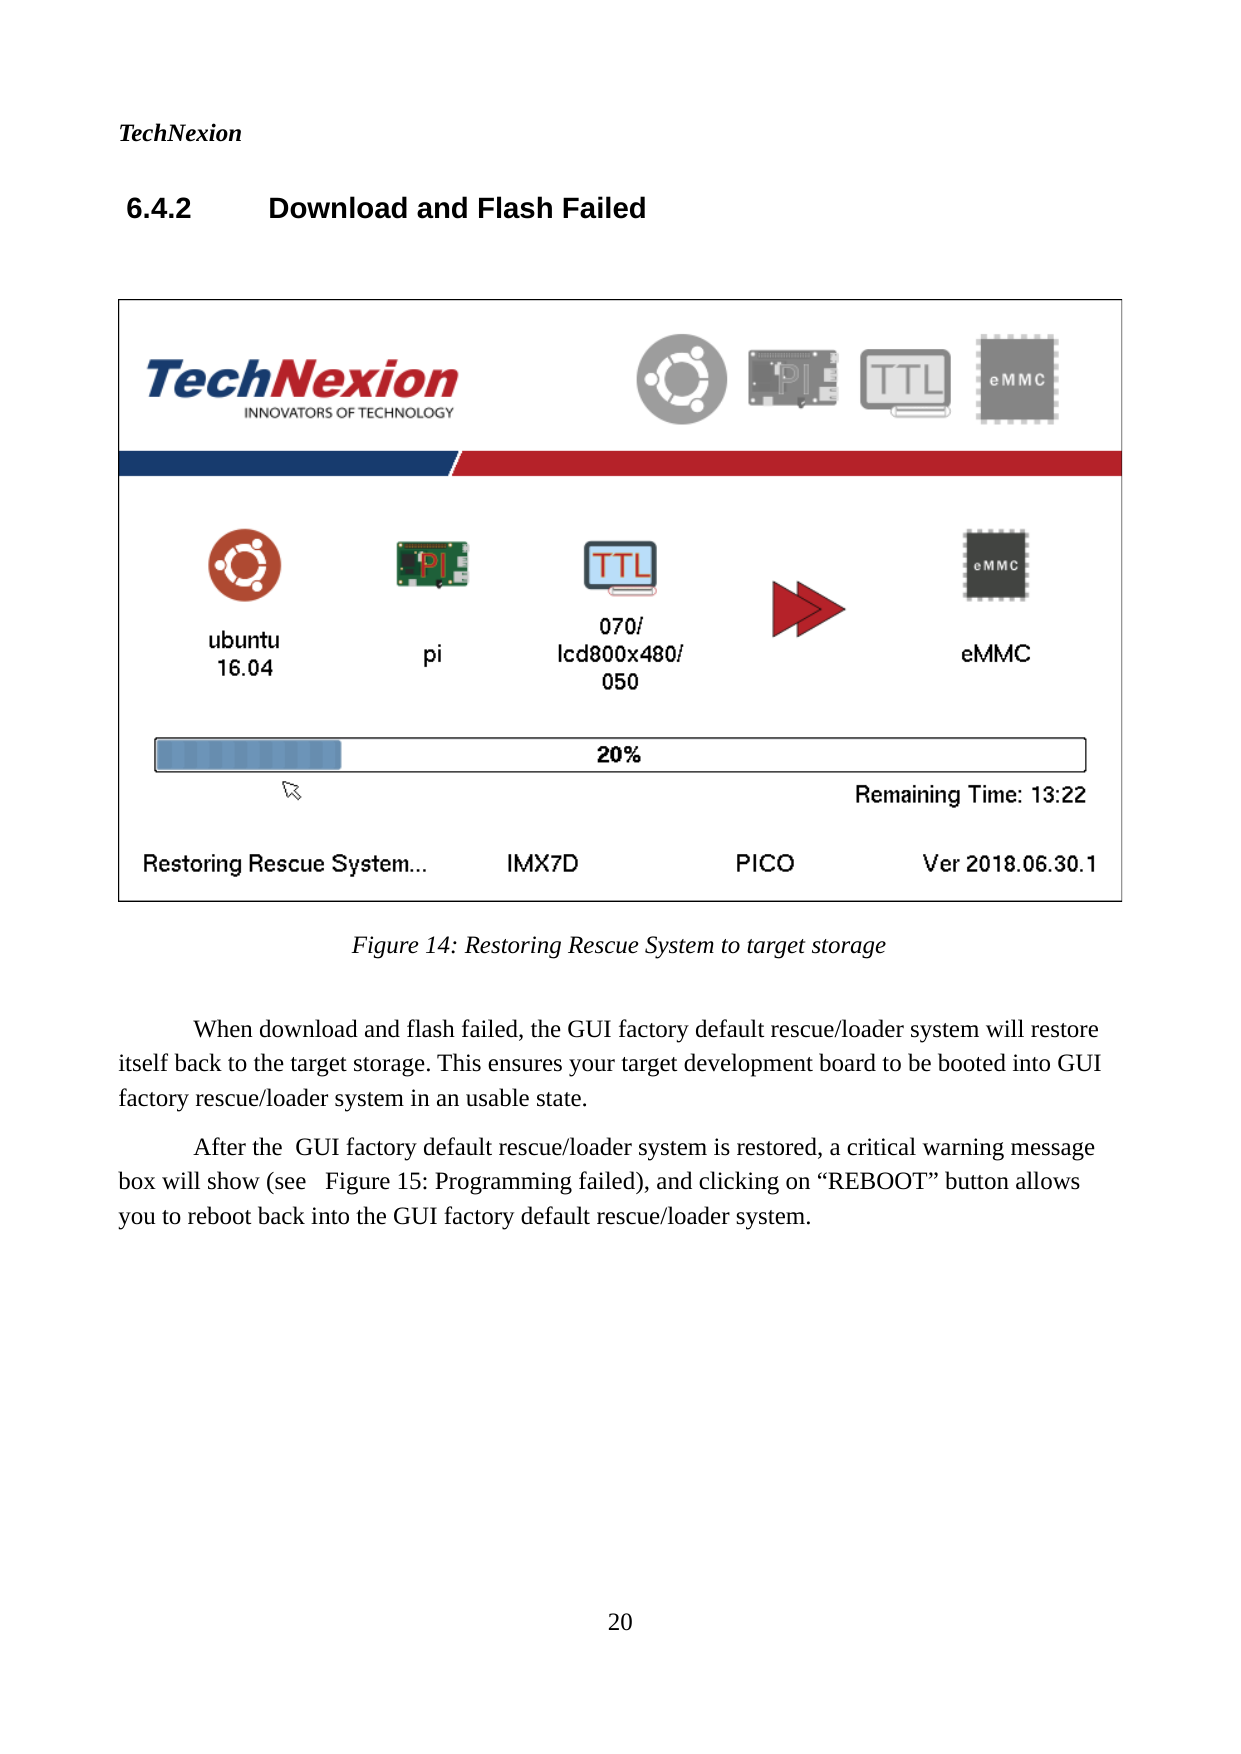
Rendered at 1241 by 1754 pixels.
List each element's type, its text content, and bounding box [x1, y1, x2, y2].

subtitle Download and Flash Failed [118, 191, 1122, 225]
text After the GUI factory default rescue/loader system is restored, a critical warning message box will show (see Figure 15: Programming failed), and clicking on “REBOOT” button allows you to reboot back into the GUI factory default rescue/loader system. [118, 1132, 1122, 1229]
text When download and flash failed, the GUI factory default rescue/loader system will restore itself back to the target storage. This ensures your target development board to be booted into GUI factory rescue/loader system in an usable state. [118, 1014, 1122, 1112]
text Figure 14: Restoring Rescue System to target storage [118, 902, 1122, 959]
picture [118, 299, 1123, 902]
